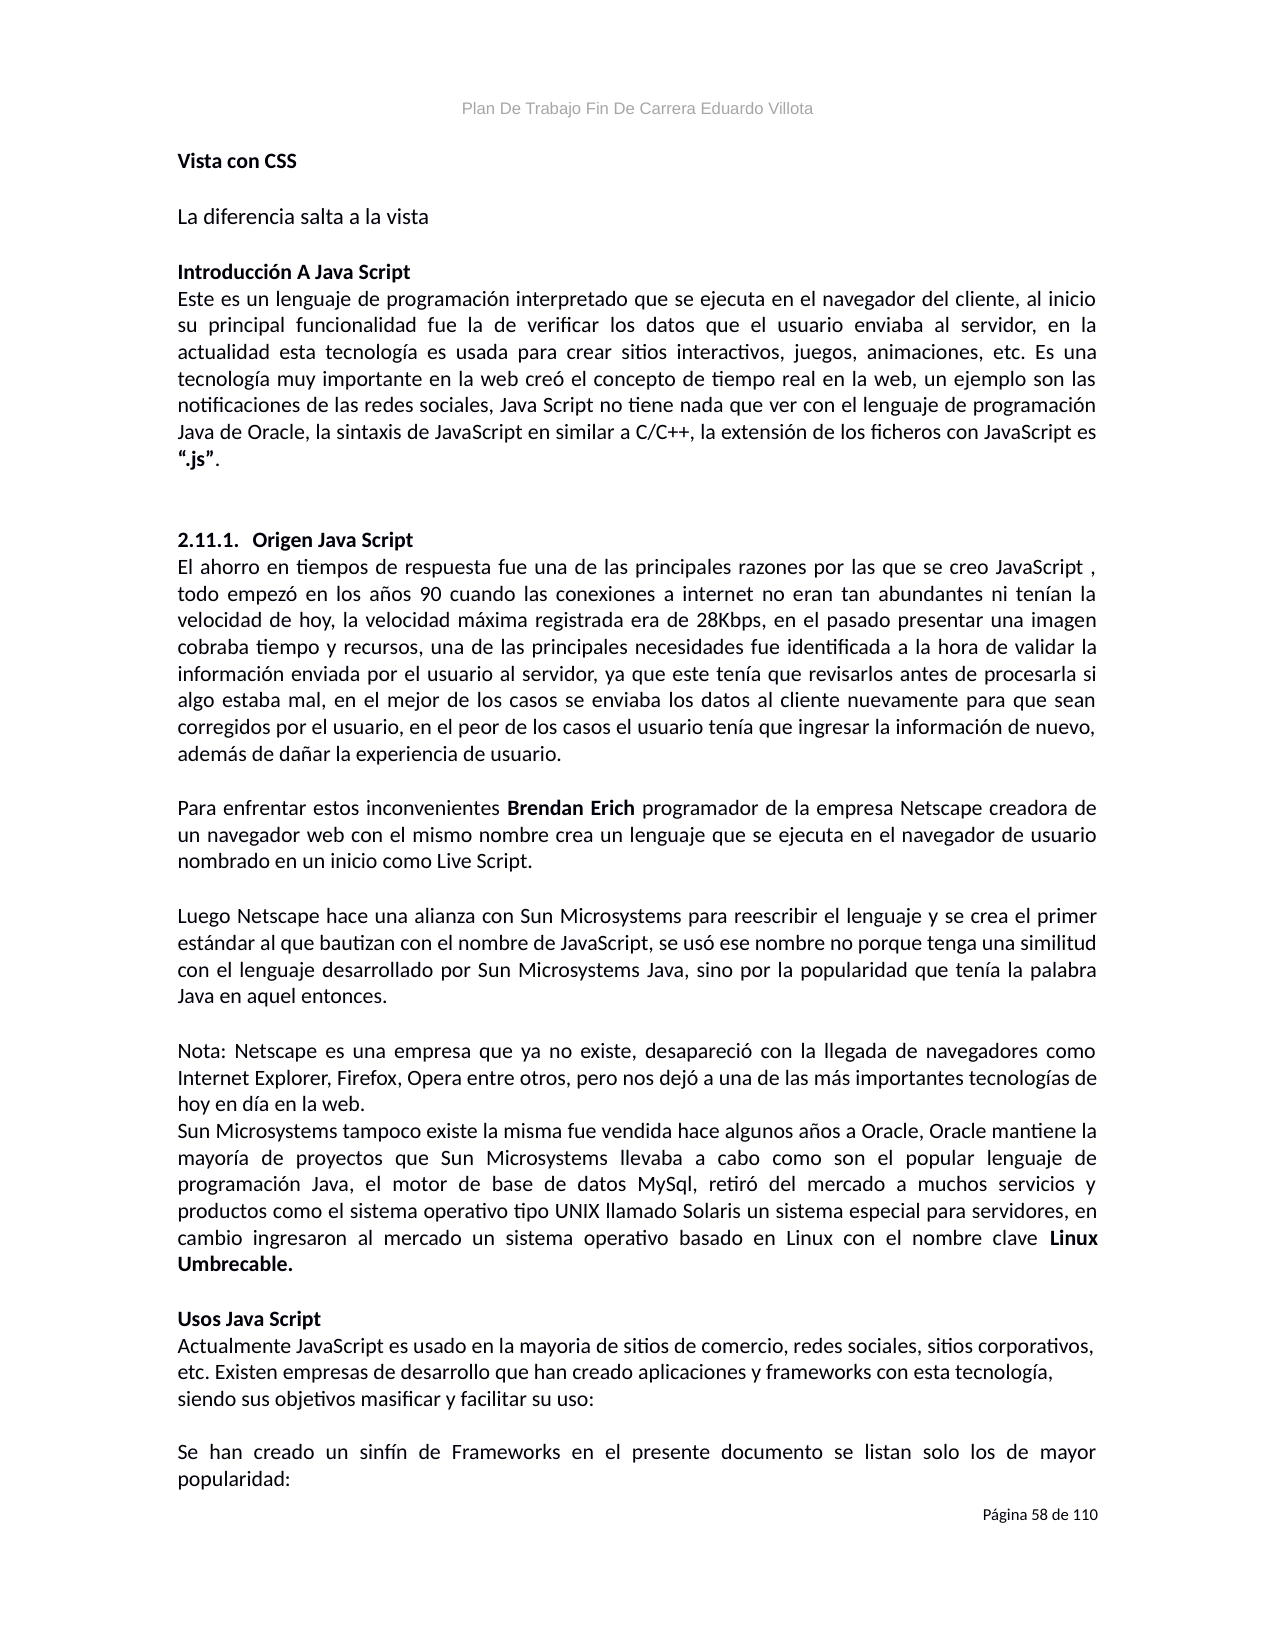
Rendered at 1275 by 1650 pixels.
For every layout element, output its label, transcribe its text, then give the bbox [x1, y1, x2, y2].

text Luego Netscape hace una alianza con Sun Microsystems para reescribir el lenguaje y se crea el primer estándar al que bautizan con el nombre de JavaScript, se usó ese nombre no porque tenga una similitud con el lenguaje desarrollado por Sun Microsystems Java, sino por la popularidad que tenía la palabra Java en aquel entonces. [177, 902, 1098, 1009]
text Se han creado un sinfín de Frameworks en el presente documento se listan solo los de mayor popularidad: [177, 1438, 1098, 1492]
text Usos Java Script [177, 1305, 1098, 1332]
text Sun Microsystems tampoco existe la misma fue vendida hace algunos años a Oracle, Oracle mantiene la mayoría de proyectos que Sun Microsystems llevaba a cabo como son el popular lenguaje de programación Java, el motor de base de datos MySql, retiró del mercado a muchos servicios y productos como el sistema operativo tipo UNIX llamado Solaris un sistema especial para servidores, en cambio ingresaron al mercado un sistema operativo basado en Linux con el nombre clave Linux Umbrecable. [177, 1117, 1098, 1277]
text Actualmente JavaScript es usado en la mayoria de sitios de comercio, redes sociales, sitios corporativos, etc. Existen empresas de desarrollo que han creado aplicaciones y frameworks con esta tecnología, siendo sus objetivos masificar y facilitar su uso: [177, 1332, 1098, 1412]
text Para enfrentar estos inconvenientes Brendan Erich programador de la empresa Netscape creadora de un navegador web con el mismo nombre crea un lenguaje que se ejecuta en el navegador de usuario nombrado en un inicio como Live Script. [177, 794, 1098, 874]
text El ahorro en tiempos de respuesta fue una de las principales razones por las que se creo JavaScript , todo empezó en los años 90 cuando las conexiones a internet no eran tan abundantes ni tenían la velocidad de hoy, la velocidad máxima registrada era de 28Kbps, en el pasado presentar una imagen cobraba tiempo y recursos, una de las principales necesidades fue identificada a la hora de validar la información enviada por el usuario al servidor, ya que este tenía que revisarlos antes de procesarla si algo estaba mal, en el mejor de los casos se enviaba los datos al cliente nuevamente para que sean corregidos por el usuario, en el peor de los casos el usuario tenía que ingresar la información de nuevo, además de dañar la experiencia de usuario. [177, 553, 1098, 766]
text Vista con CSS [177, 148, 1098, 174]
text Introducción A Java Script [177, 258, 1098, 285]
text Nota: Netscape es una empresa que ya no existe, desapareció con la llegada de navegadores como Internet Explorer, Firefox, Opera entre otros, pero nos dejó a una de las más importantes tecnologías de hoy en día en la web. [177, 1037, 1098, 1117]
text Este es un lenguaje de programación interpretado que se ejecuta en el navegador del cliente, al inicio su principal funcionalidad fue la de verificar los datos que el usuario enviaba al servidor, en la actualidad esta tecnología es usada para crear sitios interactivos, juegos, animaciones, etc. Es una tecnología muy importante en la web creó el concepto de tiempo real en la web, un ejemplo son las notificaciones de las redes sociales, Java Script no tiene nada que ver con el lenguaje de programación Java de Oracle, la sintaxis de JavaScript en similar a C/C++, la extensión de los ficheros con JavaScript es “.js”. [177, 285, 1098, 472]
text 2.11.1. Origen Java Script [177, 526, 1098, 553]
text La diferencia salta a la vista [177, 202, 1098, 230]
